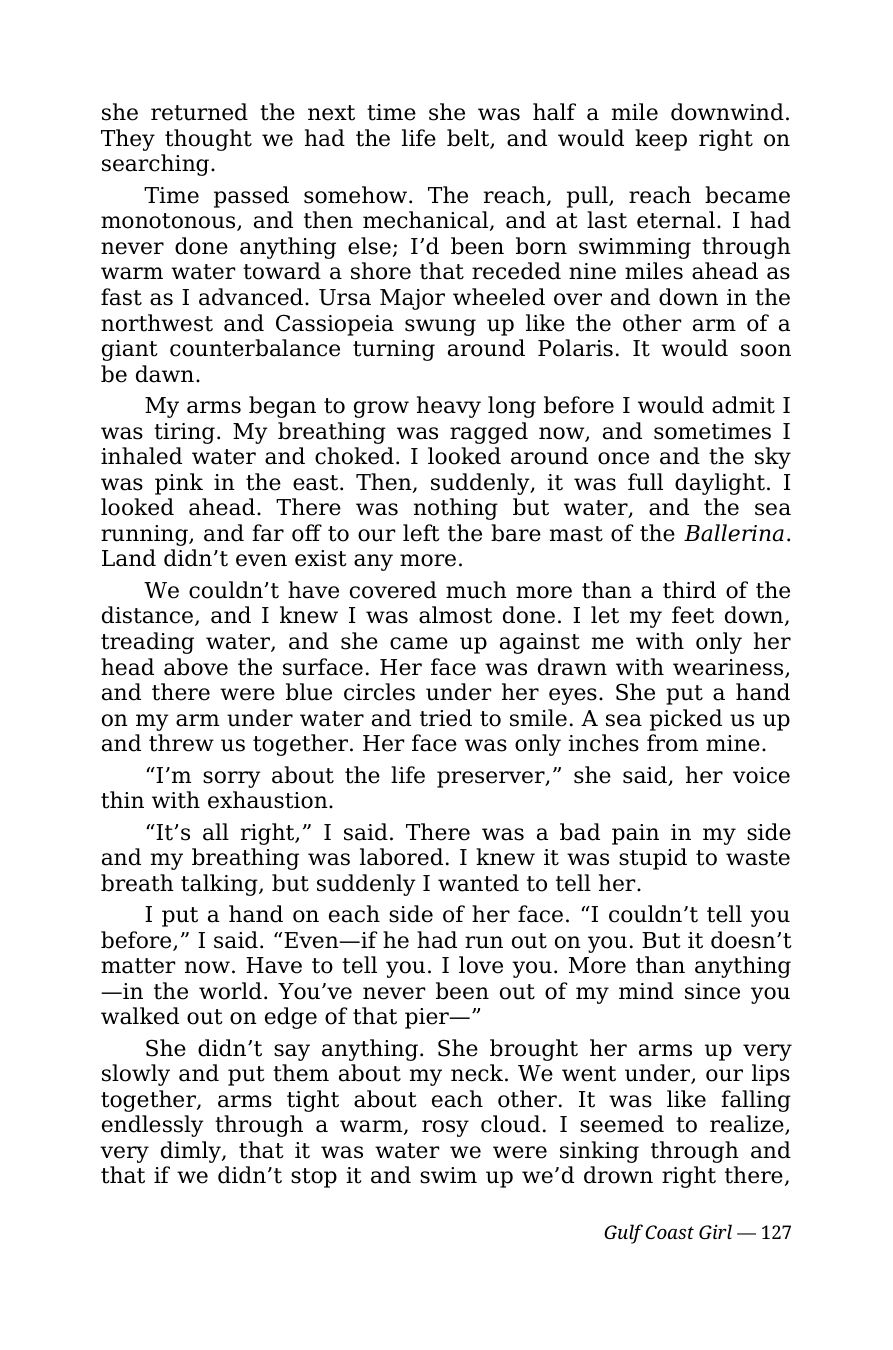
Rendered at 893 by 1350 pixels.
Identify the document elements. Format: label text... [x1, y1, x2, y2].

text “It’s all right,” I said. There was a bad pain in my side and my breathing was labored. I knew it was stupid to waste breath talking, but suddenly I wanted to tell her. [101, 820, 792, 896]
text I put a hand on each side of her face. “I couldn’t tell you before,” I said. “Even—if he had run out on you. But it doesn’t matter now. Have to tell you. I love you. More than anything—in the world. You’ve never been out of my mind since you walked out on edge of that pier—” [101, 902, 792, 1030]
text She didn’t say anything. She brought her arms up very slowly and put them about my neck. We went under, our lips together, arms tight about each other. It was like falling endlessly through a warm, rosy cloud. I seemed to realize, very dimly, that it was water we were sinking through and that if we didn’t stop it and swim up we’d drown right there, [101, 1036, 792, 1189]
text “I’m sorry about the life preserver,” she said, her voice thin with exhaustion. [101, 763, 792, 814]
text My arms began to grow heavy long before I would admit I was tiring. My breathing was ragged now, and sometimes I inhaled water and choked. I looked around once and the sky was pink in the east. Then, suddenly, it was full daylight. I looked ahead. There was nothing but water, and the sea running, and far off to our left the bare mast of the Ballerina. Land didn’t even exist any more. [101, 393, 792, 572]
text We couldn’t have covered much more than a third of the distance, and I knew I was almost done. I let my feet down, treading water, and she came up against me with only her head above the surface. Her face was drawn with weariness, and there were blue circles under her eyes. She put a hand on my arm under water and tried to smile. A sea picked us up and threw us together. Her face was only inches from mine. [101, 578, 792, 757]
text Time passed somehow. The reach, pull, reach became monotonous, and then mechanical, and at last eternal. I had never done anything else; I’d been born swimming through warm water toward a shore that receded nine miles ahead as fast as I advanced. Ursa Major wheeled over and down in the northwest and Cassiopeia swung up like the other arm of a giant counterbalance turning around Polaris. It would soon be dawn. [101, 183, 792, 387]
text she returned the next time she was half a mile downwind. They thought we had the life belt, and would keep right on searching. [101, 101, 792, 177]
